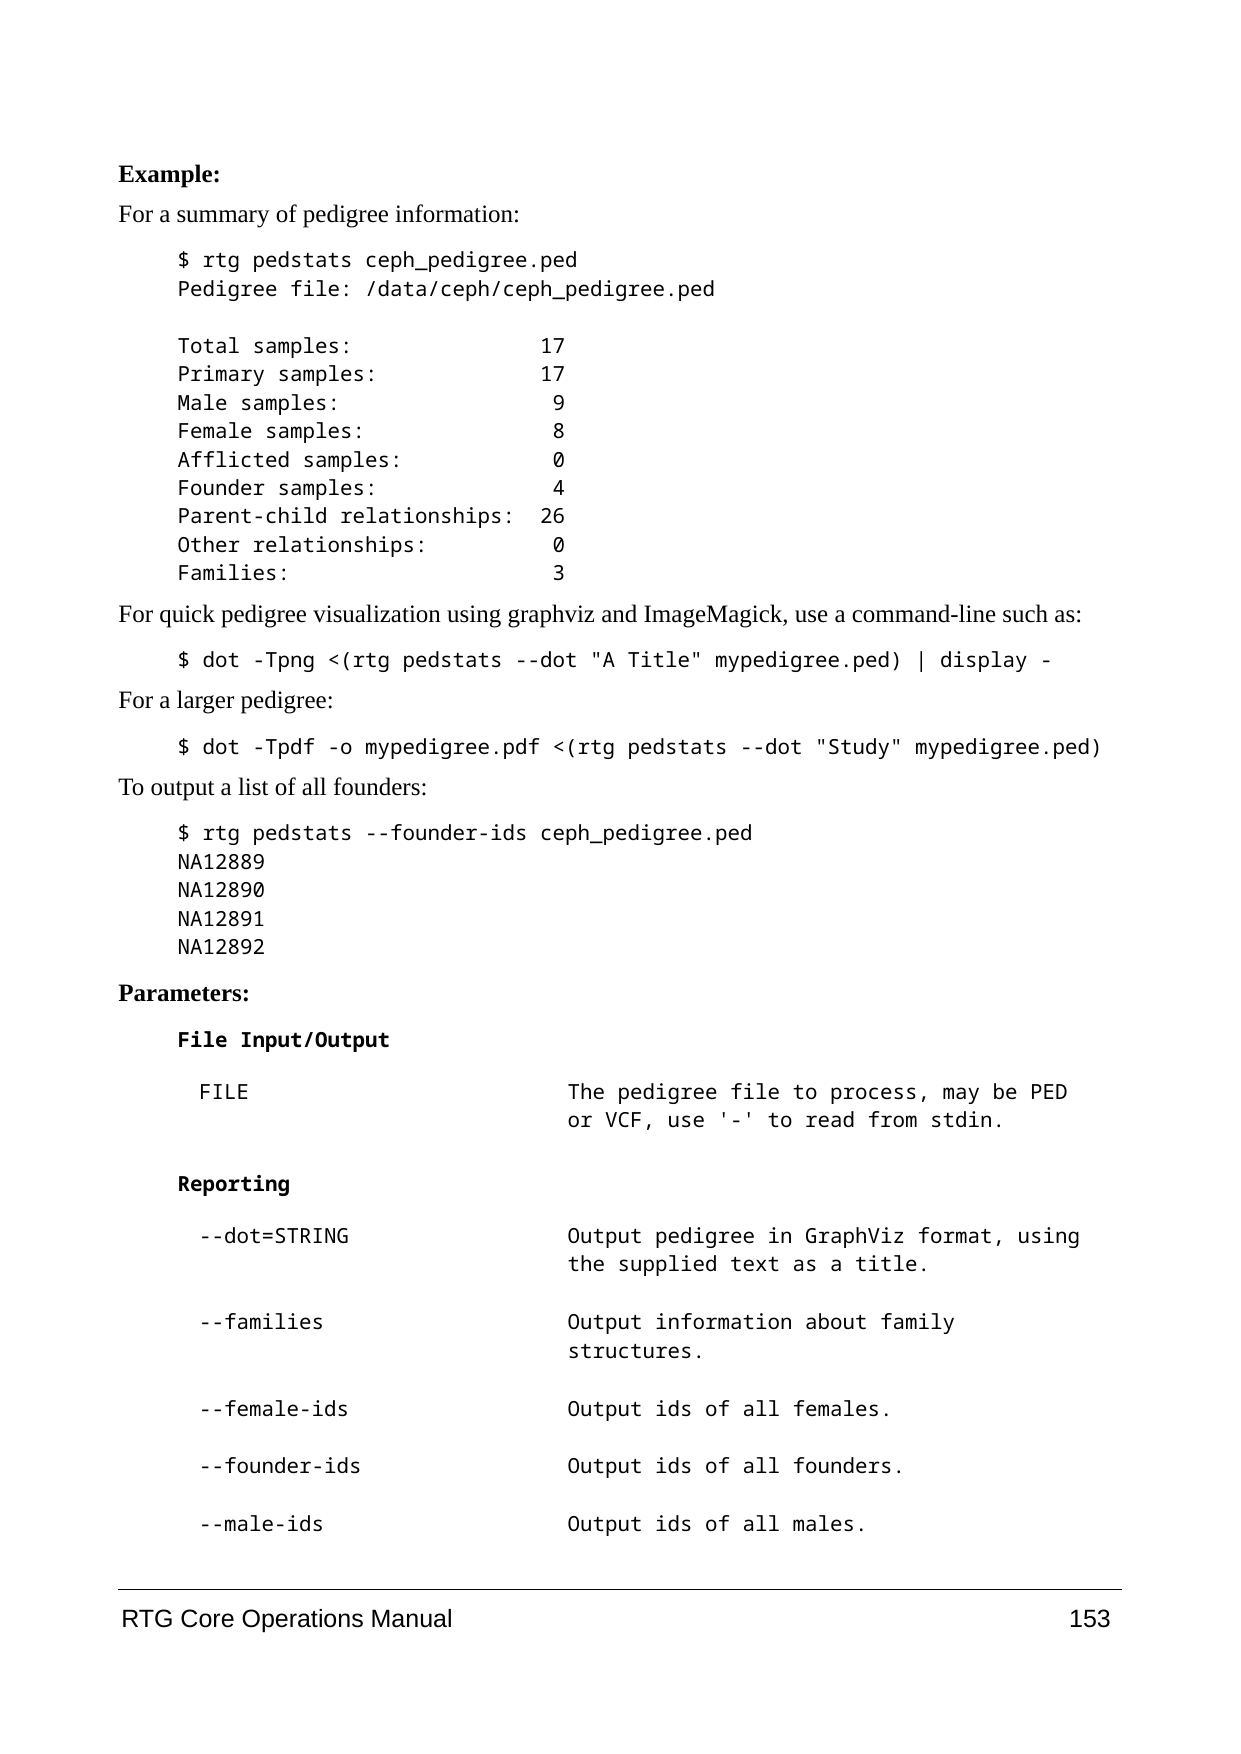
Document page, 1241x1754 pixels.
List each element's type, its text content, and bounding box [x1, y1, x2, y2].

table_cell --male-ids [193, 1498, 561, 1556]
text NA12891 [177, 904, 1122, 932]
table_header FILE [193, 1065, 561, 1151]
text Other relationships: 0 [177, 530, 1122, 558]
text Founder samples: 4 [177, 473, 1122, 502]
table_header [118, 1209, 193, 1296]
table_cell [118, 1382, 193, 1440]
text NA12892 [177, 932, 1122, 961]
table_cell Output ids of all founders. [561, 1440, 1093, 1498]
table_cell Output information about family structures. [561, 1296, 1093, 1382]
table_cell --families [193, 1296, 561, 1382]
table_cell [118, 1296, 193, 1382]
table_header Output pedigree in GraphViz format, using the supplied text as a title. [561, 1209, 1093, 1296]
table_cell [118, 1440, 193, 1498]
text $ dot -Tpdf -o mypedigree.pdf <(rtg pedstats --dot "Study" mypedigree.ped) [177, 732, 1122, 760]
table_cell Output ids of all males. [561, 1498, 1093, 1556]
text NA12890 [177, 875, 1122, 904]
text For a larger pedigree: [118, 685, 1122, 714]
text Primary samples: 17 [177, 359, 1122, 388]
table_cell --founder-ids [193, 1440, 561, 1498]
table_header [118, 1065, 193, 1151]
text File Input/Output [177, 1025, 1122, 1053]
text Female samples: 8 [177, 416, 1122, 445]
table_header --dot=STRING [193, 1209, 561, 1296]
text Pedigree file: /data/ceph/ceph_pedigree.ped [177, 274, 1122, 302]
text Families: 3 [177, 558, 1122, 587]
text $ rtg pedstats ceph_pedigree.ped [177, 246, 1122, 274]
table_header The pedigree file to process, may be PED or VCF, use '-' to read from stdin. [561, 1065, 1093, 1151]
text For quick pedigree visualization using graphviz and ImageMagick, use a command-line such as: [118, 599, 1122, 627]
text $ dot -Tpng <(rtg pedstats --dot "A Title" mypedigree.ped) | display - [177, 645, 1122, 673]
subtitle Example: [118, 159, 1122, 187]
text For a summary of pedigree information: [118, 199, 1122, 228]
text $ rtg pedstats --founder-ids ceph_pedigree.ped [177, 818, 1122, 847]
table_cell --female-ids [193, 1382, 561, 1440]
text Reporting [177, 1169, 1122, 1197]
text Afflicted samples: 0 [177, 445, 1122, 473]
text Parent-child relationships: 26 [177, 502, 1122, 530]
subtitle Parameters: [118, 978, 1122, 1007]
text NA12889 [177, 847, 1122, 875]
table_cell Output ids of all females. [561, 1382, 1093, 1440]
table_cell [118, 1498, 193, 1556]
text To output a list of all founders: [118, 772, 1122, 801]
text Total samples: 17 [177, 331, 1122, 359]
text Male samples: 9 [177, 388, 1122, 416]
